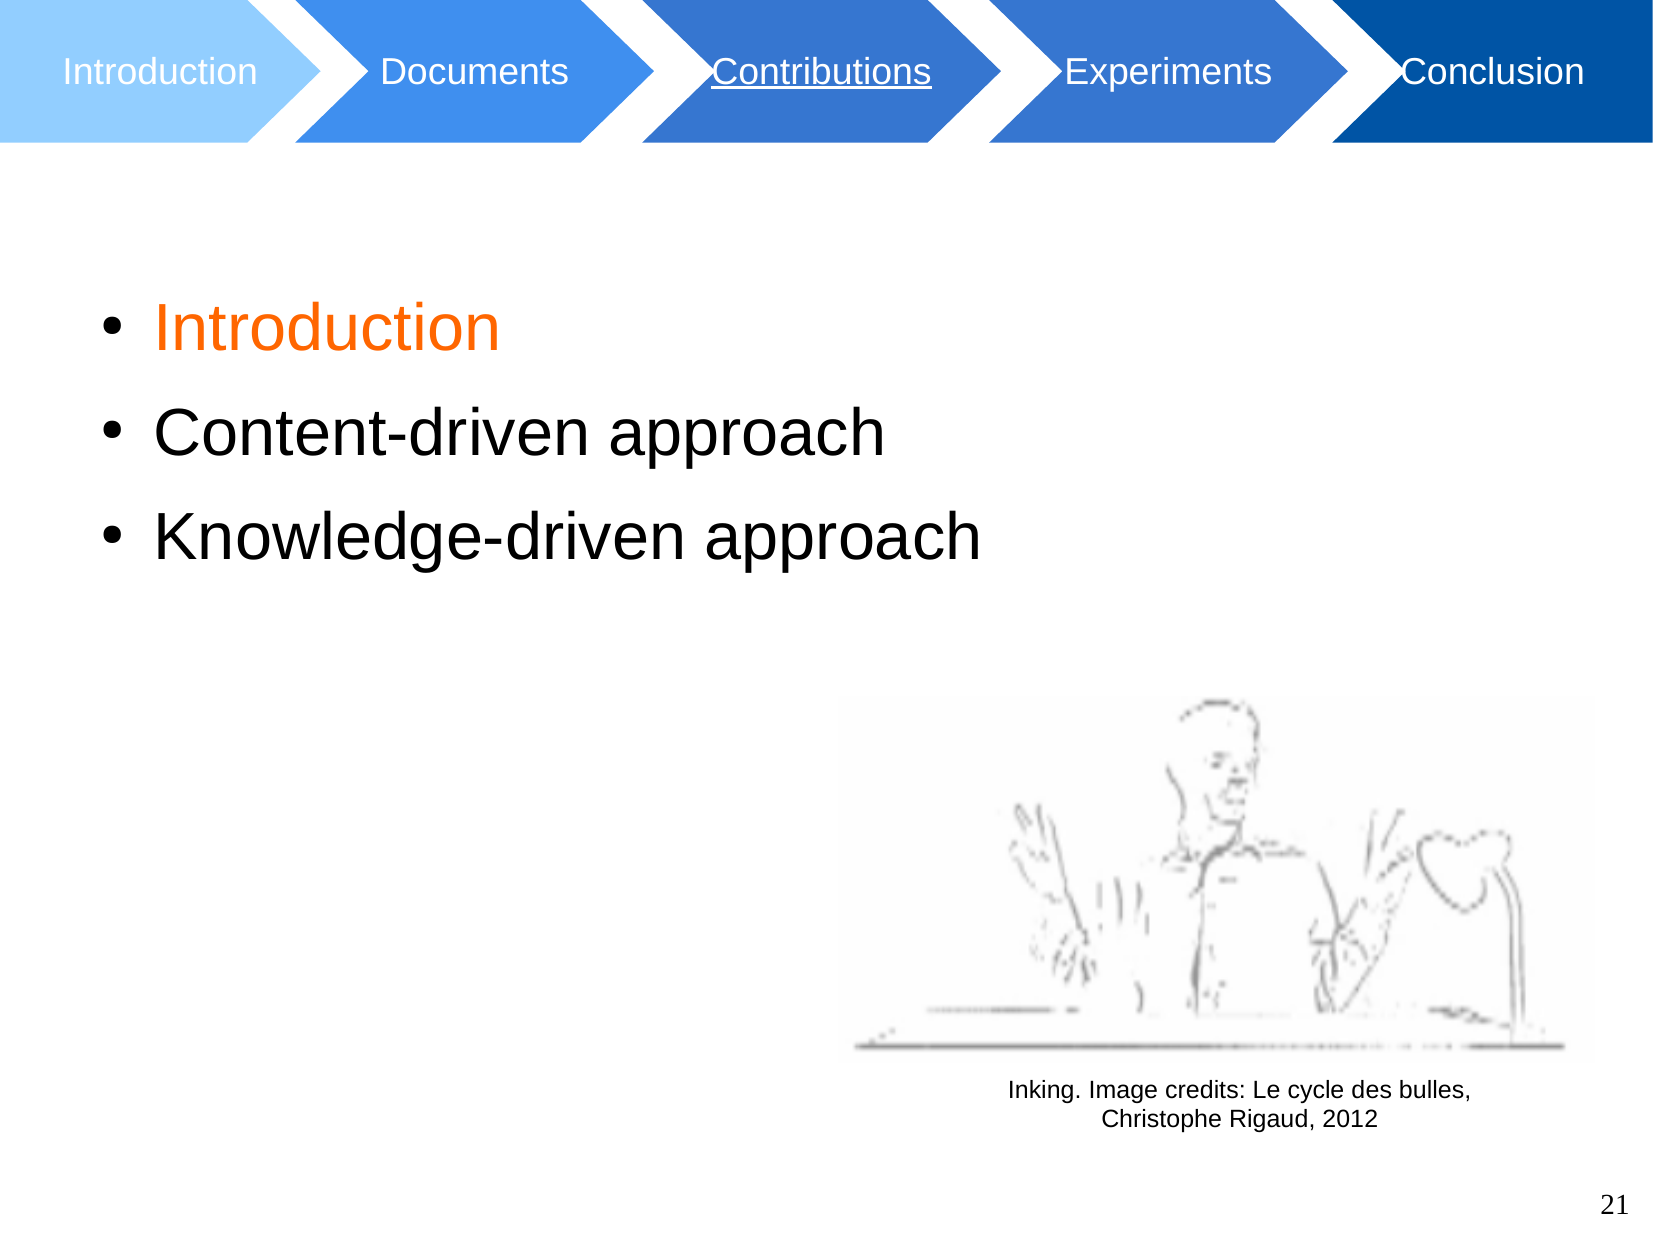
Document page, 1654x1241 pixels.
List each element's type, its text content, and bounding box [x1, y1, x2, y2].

text_box Inking. Image credits: Le cycle des bulles, Christophe Rigaud, 2012 [962, 1068, 1518, 1140]
text_box Introduction [0, 0, 321, 143]
text_box Conclusion [1332, 0, 1653, 143]
text_box Experiments [989, 0, 1348, 143]
list Introduction Content-driven approach Knowledge-driven approach [82, 290, 1217, 1010]
picture [838, 696, 1595, 1063]
text_box Documents [295, 0, 654, 143]
text_box Contributions [642, 0, 1001, 143]
